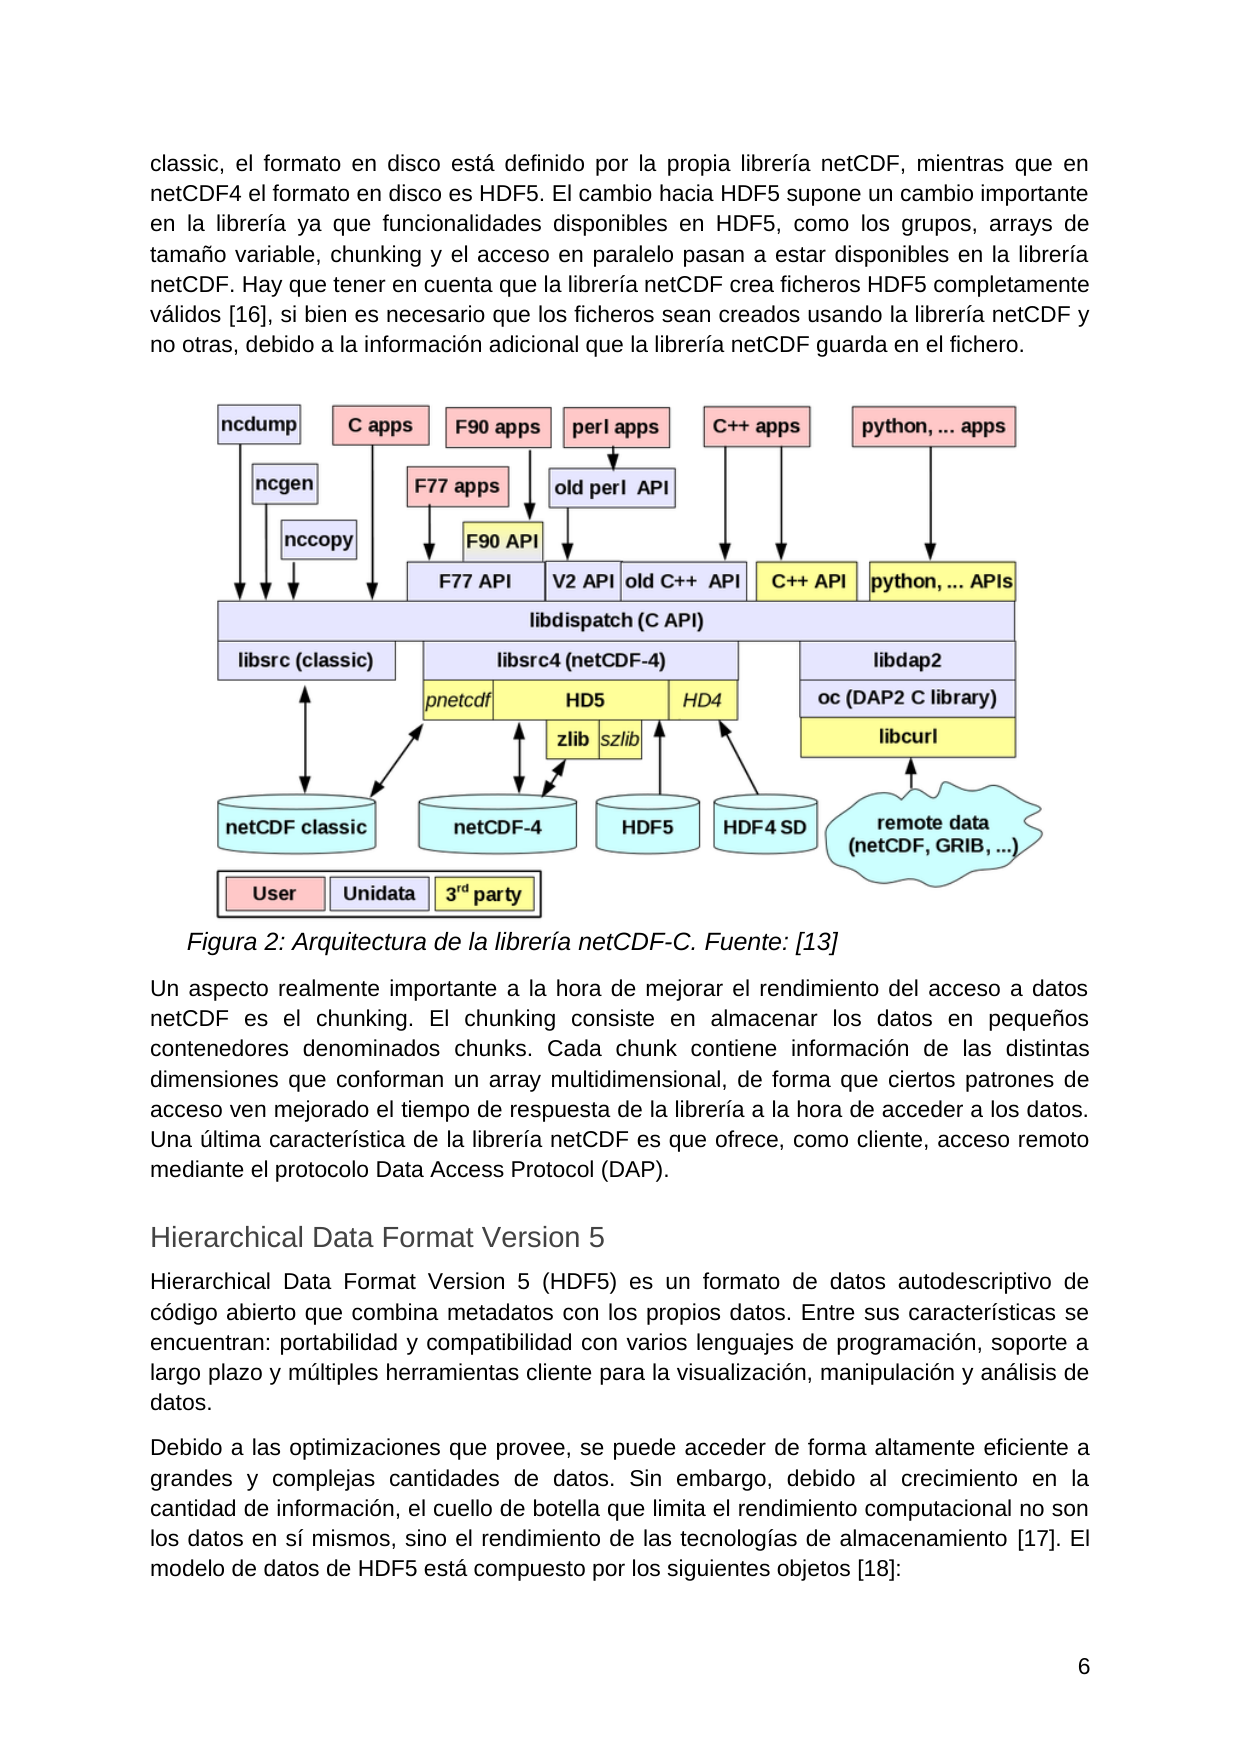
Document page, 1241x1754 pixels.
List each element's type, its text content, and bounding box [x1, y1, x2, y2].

text Debido a las optimizaciones que provee, se puede acceder de forma altamente eficiente a grandes y complejas cantidades de datos. Sin embargo, debido al crecimiento en la cantidad de información, el cuello de botella que limita el rendimiento computacional no son los datos en sí mismos, sino el rendimiento de las tecnologías de almacenamiento [17]. El modelo de datos de HDF5 está compuesto por los siguientes objetos [18]: [150, 1434, 1090, 1581]
text Figura 2: Arquitectura de la librería netCDF-C. Fuente: [13] [187, 923, 1054, 956]
text Hierarchical Data Format Version 5 (HDF5) es un formato de datos autodescriptivo de código abierto que combina metadatos con los propios datos. Entre sus características se encuentran: portabilidad y compatibilidad con varios lenguajes de programación, soporte a largo plazo y múltiples herramientas cliente para la visualización, manipulación y análisis de datos. [150, 1268, 1090, 1415]
picture [186, 401, 1054, 923]
subtitle Hierarchical Data Format Version 5 [150, 1220, 1090, 1253]
text Un aspecto realmente importante a la hora de mejorar el rendimiento del acceso a datos netCDF es el chunking. El chunking consiste en almacenar los datos en pequeños contenedores denominados chunks. Cada chunk contiene información de las distintas dimensiones que conforman un array multidimensional, de forma que ciertos patrones de acceso ven mejorado el tiempo de respuesta de la librería a la hora de acceder a los datos. Una última característica de la librería netCDF es que ofrece, como cliente, acceso remoto mediante el protocolo Data Access Protocol (DAP). [150, 975, 1090, 1182]
text classic, el formato en disco está definido por la propia librería netCDF, mientras que en netCDF4 el formato en disco es HDF5. El cambio hacia HDF5 supone un cambio importante en la librería ya que funcionalidades disponibles en HDF5, como los grupos, arrays de tamaño variable, chunking y el acceso en paralelo pasan a estar disponibles en la librería netCDF. Hay que tener en cuenta que la librería netCDF crea ficheros HDF5 completamente válidos [16], si bien es necesario que los ficheros sean creados usando la librería netCDF y no otras, debido a la información adicional que la librería netCDF guarda en el fichero. [150, 150, 1090, 358]
